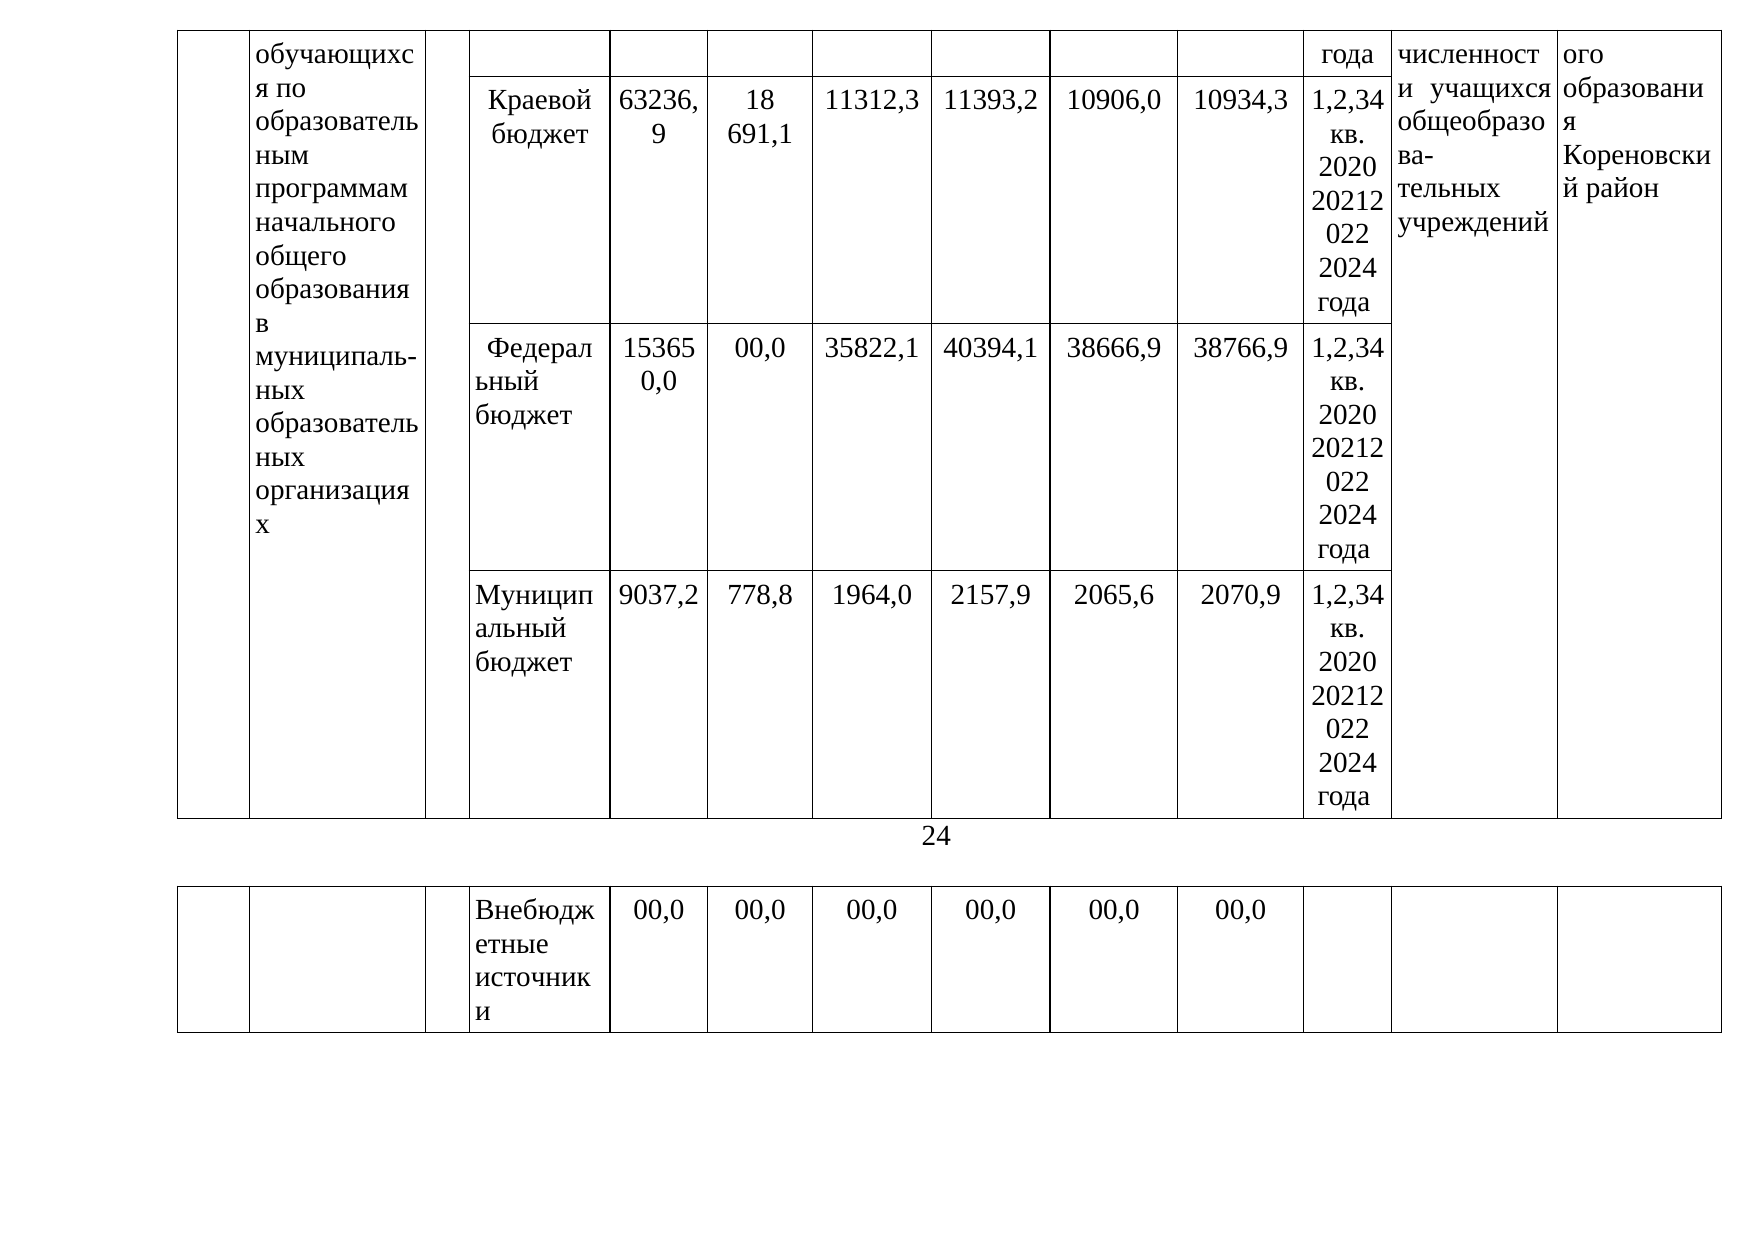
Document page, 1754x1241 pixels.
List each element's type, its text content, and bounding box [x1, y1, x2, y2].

table_header года [1304, 31, 1391, 76]
table_cell 9037,2 [611, 571, 707, 817]
table_header 00,0 [1178, 887, 1303, 1032]
table_cell 1,2,34 кв. 2020 20212022 2024 года [1304, 571, 1391, 817]
table_cell Федерал ьный бюджет [470, 324, 609, 570]
table_header 00,0 [708, 887, 812, 1032]
table_header Внебюджетные источники [470, 887, 609, 1032]
table_header [1178, 31, 1303, 76]
table_header [426, 887, 469, 1032]
table_cell 35822,1 [813, 324, 931, 570]
table_cell 40394,1 [932, 324, 1049, 570]
table_header [932, 31, 1049, 76]
table_cell 2070,9 [1178, 571, 1303, 817]
table_header 00,0 [932, 887, 1049, 1032]
table_header численности учащихся общеобразова- тельных учреждений [1392, 31, 1557, 817]
table_cell 2065,6 [1051, 571, 1177, 817]
table_cell 2157,9 [932, 571, 1049, 817]
table_cell 11393,2 [932, 77, 1049, 323]
table_header [1304, 887, 1391, 1032]
table_cell Краевой бюджет [470, 77, 609, 323]
table_header [813, 31, 931, 76]
table_header [611, 31, 707, 76]
text 24 [177, 819, 1695, 852]
table_cell 00,0 [708, 324, 812, 570]
table_header [1558, 887, 1721, 1032]
table_header [250, 887, 425, 1032]
table_cell 10906,0 [1051, 77, 1177, 323]
table_header [178, 31, 249, 817]
table_cell 1,2,34 кв. 2020 20212022 2024 года [1304, 324, 1391, 570]
table_header 00,0 [611, 887, 707, 1032]
table_header ого образования Кореновский район [1558, 31, 1721, 817]
table_cell 10934,3 [1178, 77, 1303, 323]
table_cell 1964,0 [813, 571, 931, 817]
table_cell 153650,0 [611, 324, 707, 570]
table_header 00,0 [1051, 887, 1177, 1032]
table_header [470, 31, 609, 76]
table_header [426, 31, 469, 817]
table_header [708, 31, 812, 76]
table_cell 11312,3 [813, 77, 931, 323]
table_header [1392, 887, 1557, 1032]
table_cell 38766,9 [1178, 324, 1303, 570]
table_header [1051, 31, 1177, 76]
table_cell 778,8 [708, 571, 812, 817]
table_cell 38666,9 [1051, 324, 1177, 570]
table_cell Муниципальный бюджет [470, 571, 609, 817]
table_cell 1,2,34 кв. 2020 20212022 2024 года [1304, 77, 1391, 323]
table_cell 18 691,1 [708, 77, 812, 323]
table_header 00,0 [813, 887, 931, 1032]
table_cell 63236,9 [611, 77, 707, 323]
table_header [178, 887, 249, 1032]
table_header обучающихся по образовательным программам начального общего образования в муниципаль­ных образовательных организациях [250, 31, 425, 817]
